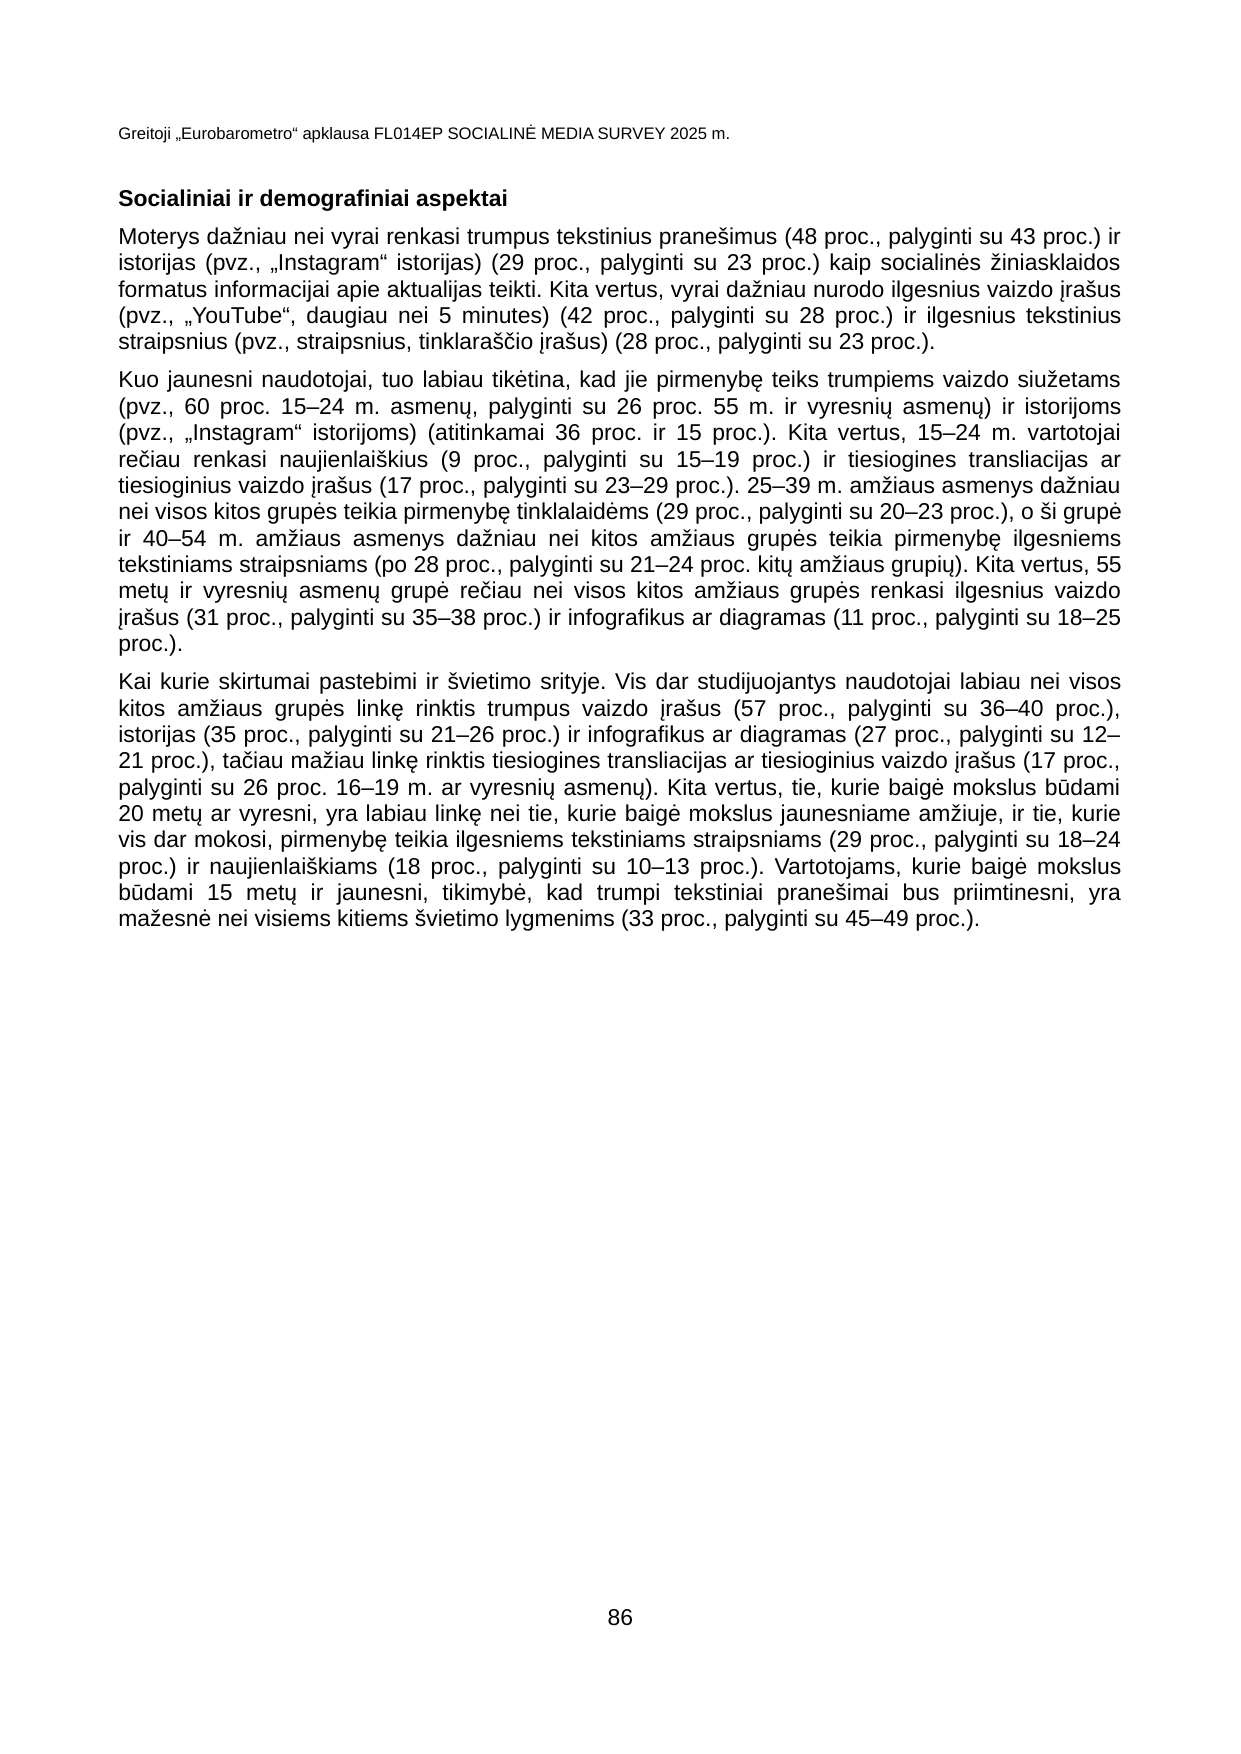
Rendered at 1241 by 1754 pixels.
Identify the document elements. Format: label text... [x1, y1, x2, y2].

text Kai kurie skirtumai pastebimi ir švietimo srityje. Vis dar studijuojantys naudotojai labiau nei visos kitos amžiaus grupės linkę rinktis trumpus vaizdo įrašus (57 proc., palyginti su 36–40 proc.), istorijas (35 proc., palyginti su 21–26 proc.) ir infografikus ar diagramas (27 proc., palyginti su 12–21 proc.), tačiau mažiau linkę rinktis tiesiogines transliacijas ar tiesioginius vaizdo įrašus (17 proc., palyginti su 26 proc. 16–19 m. ar vyresnių asmenų). Kita vertus, tie, kurie baigė mokslus būdami 20 metų ar vyresni, yra labiau linkę nei tie, kurie baigė mokslus jaunesniame amžiuje, ir tie, kurie vis dar mokosi, pirmenybę teikia ilgesniems tekstiniams straipsniams (29 proc., palyginti su 18–24 proc.) ir naujienlaiškiams (18 proc., palyginti su 10–13 proc.). Vartotojams, kurie baigė mokslus būdami 15 metų ir jaunesni, tikimybė, kad trumpi tekstiniai pranešimai bus priimtinesni, yra mažesnė nei visiems kitiems švietimo lygmenims (33 proc., palyginti su 45–49 proc.). [118, 668, 1122, 932]
text Moterys dažniau nei vyrai renkasi trumpus tekstinius pranešimus (48 proc., palyginti su 43 proc.) ir istorijas (pvz., „Instagram“ istorijas) (29 proc., palyginti su 23 proc.) kaip socialinės žiniasklaidos formatus informacijai apie aktualijas teikti. Kita vertus, vyrai dažniau nurodo ilgesnius vaizdo įrašus (pvz., „YouTube“, daugiau nei 5 minutes) (42 proc., palyginti su 28 proc.) ir ilgesnius tekstinius straipsnius (pvz., straipsnius, tinklaraščio įrašus) (28 proc., palyginti su 23 proc.). [118, 223, 1122, 354]
text Socialiniai ir demografiniai aspektai [118, 184, 1122, 211]
text Kuo jaunesni naudotojai, tuo labiau tikėtina, kad jie pirmenybę teiks trumpiems vaizdo siužetams (pvz., 60 proc. 15–24 m. asmenų, palyginti su 26 proc. 55 m. ir vyresnių asmenų) ir istorijoms (pvz., „Instagram“ istorijoms) (atitinkamai 36 proc. ir 15 proc.). Kita vertus, 15–24 m. vartotojai rečiau renkasi naujienlaiškius (9 proc., palyginti su 15–19 proc.) ir tiesiogines transliacijas ar tiesioginius vaizdo įrašus (17 proc., palyginti su 23–29 proc.). 25–39 m. amžiaus asmenys dažniau nei visos kitos grupės teikia pirmenybę tinklalaidėms (29 proc., palyginti su 20–23 proc.), o ši grupė ir 40–54 m. amžiaus asmenys dažniau nei kitos amžiaus grupės teikia pirmenybę ilgesniems tekstiniams straipsniams (po 28 proc., palyginti su 21–24 proc. kitų amžiaus grupių). Kita vertus, 55 metų ir vyresnių asmenų grupė rečiau nei visos kitos amžiaus grupės renkasi ilgesnius vaizdo įrašus (31 proc., palyginti su 35–38 proc.) ir infografikus ar diagramas (11 proc., palyginti su 18–25 proc.). [118, 366, 1122, 656]
